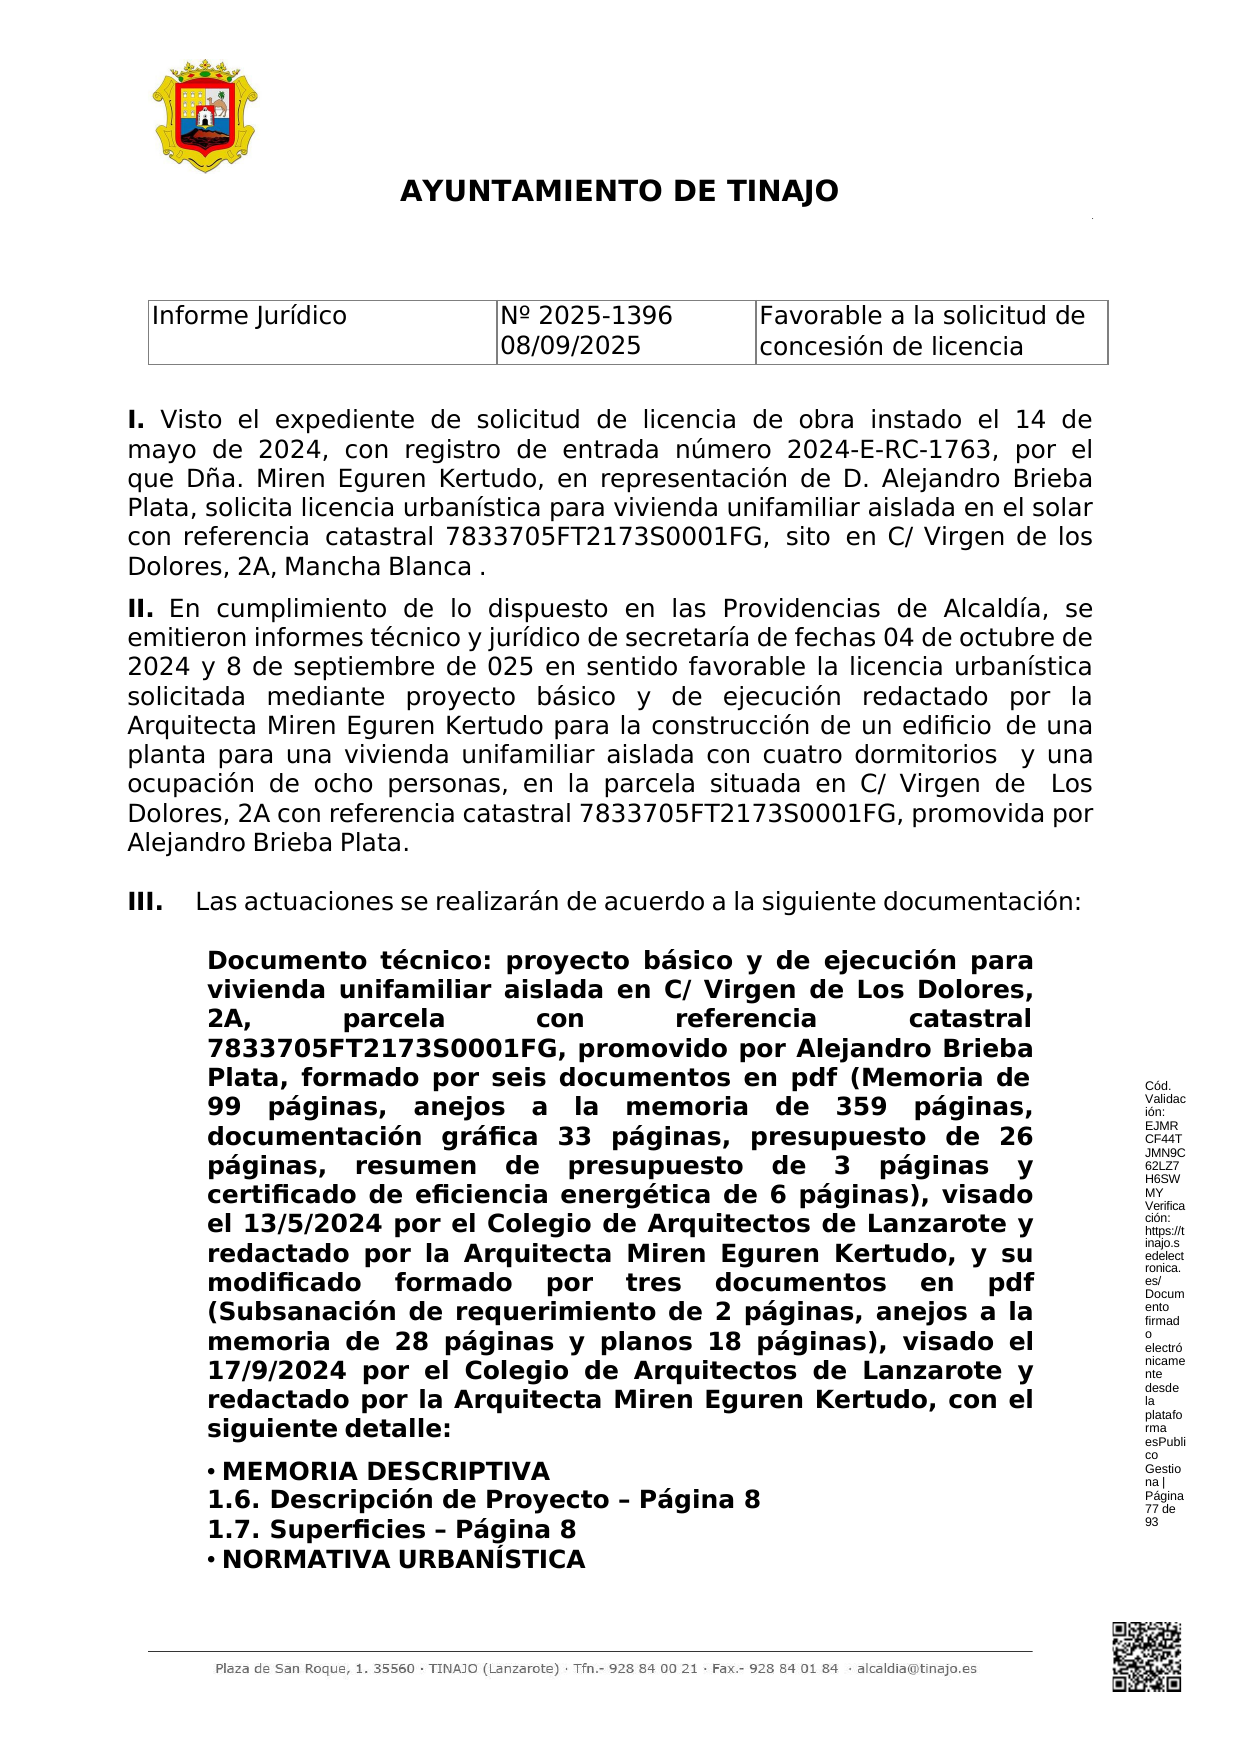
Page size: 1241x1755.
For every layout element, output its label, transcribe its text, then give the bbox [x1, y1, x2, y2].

text Documento técnico: proyecto básico y de ejecución para vivienda unifamiliar aislada en C/ Virgen de Los Dolores, 2A, parcela con referencia catastral 7833705FT2173S0001FG, promovido por Alejandro Brieba Plata, formado por seis documentos en pdf (Memoria de [207, 946, 1034, 1092]
list Las actuaciones se realizarán de acuerdo a la siguiente documentación: [127, 887, 1092, 916]
text Documento firmado electrónicamente desde la plataforma esPublico Gestiona | Página 77 de 93 [1145, 1288, 1186, 1529]
table_header Informe Jurídico [149, 301, 496, 332]
text Verificación: https://tinajo.sedelectronica.es/ [1145, 1200, 1186, 1288]
table_cell concesión de licencia [757, 332, 1107, 363]
table_header Nº 2025-1396 [498, 301, 755, 332]
text 99 páginas, anejos a la memoria de 359 páginas, documentación gráfica 33 páginas, presupuesto de 26 páginas, resumen de presupuesto de 3 páginas y certificado de eficiencia energética de 6 páginas), visado el 13/5/2024 por el Colegio de Arquitectos de Lanzarote y redactado por la Arquitecta Miren Eguren Kertudo, y su modificado formado por tres documentos en pdf (Subsanación de requerimiento de 2 páginas, anejos a la memoria de 28 páginas y planos 18 páginas), visado el 17/9/2024 por el Colegio de Arquitectos de Lanzarote y redactado por la Arquitecta Miren Eguren Kertudo, con el siguiente detalle: [207, 1092, 1034, 1444]
table_header Favorable a la solicitud de [757, 301, 1107, 332]
list NORMATIVA URBANÍSTICA [207, 1544, 1143, 1574]
list Descripción de Proyecto – Página 8 [207, 1486, 1143, 1514]
list Visto el expediente de solicitud de licencia de obra instado el 14 de mayo de 2024, con registro de entrada número 2024-E-RC-1763, por el que Dña. Miren Eguren Kertudo, en representación de D. Alejandro Brieba Plata, solicita licencia urbanística para vivienda unifamiliar aislada en el solar con referencia catastral 7833705FT2173S0001FG, sito en C/ Virgen de los Dolores, 2A, Mancha Blanca . [127, 405, 1093, 581]
text Cód. Validación: EJMRCF44TJMN9C62LZ7H6SWMY [1145, 1079, 1186, 1200]
table_cell [149, 332, 496, 363]
table_cell 08/09/2025 [498, 332, 755, 363]
text [1143, 1077, 1186, 1615]
list Superficies – Página 8 [207, 1515, 1143, 1544]
list En cumplimiento de lo dispuesto en las Providencias de Alcaldía, se emitieron informes técnico y jurídico de secretaría de fechas 04 de octubre de 2024 y 8 de septiembre de 025 en sentido favorable la licencia urbanística solicitada mediante proyecto básico y de ejecución redactado por la Arquitecta Miren Eguren Kertudo para la construcción de un edificio de una planta para una vivienda unifamiliar aislada con cuatro dormitorios y una ocupación de ocho personas, en la parcela situada en C/ Virgen de Los Dolores, 2A con referencia catastral 7833705FT2173S0001FG, promovida por Alejandro Brieba Plata. [127, 594, 1093, 857]
list MEMORIA DESCRIPTIVA [207, 1456, 1143, 1486]
